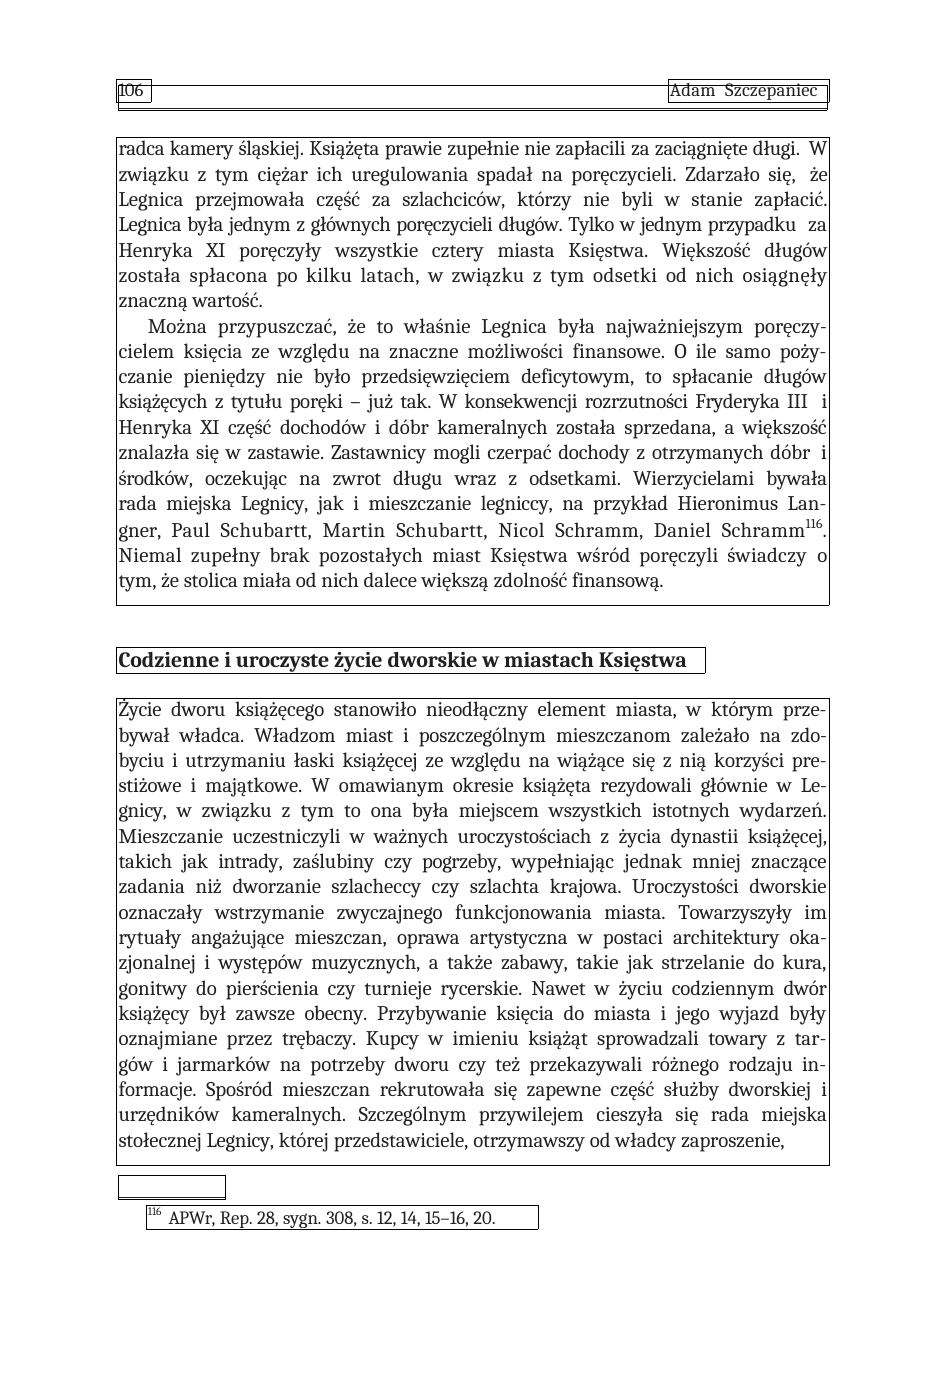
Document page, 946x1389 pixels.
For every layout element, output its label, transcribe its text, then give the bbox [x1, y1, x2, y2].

text [118, 80, 151, 85]
text Adam Szczepaniec [669, 80, 829, 101]
text radca kamery śląskiej. Książęta prawie zupełnie nie zapłacili za zaciągnięte długi. W związku z tym ciężar ich uregulowania spadał na poręczycieli. Zdarzało się, że Legnica przejmowała część za szlachciców, którzy nie byli w stanie zapłacić. Legnica była jednym z głównych poręczycieli długów. Tylko w jednym przypadku za Henryka XI poręczyły wszystkie cztery miasta Księstwa. Większość długów została spłacona po kilku latach, w związku z tym odsetki od nich osiągnęły znaczną wartość. [118, 138, 827, 313]
text Codzienne i uroczyste życie dworskie w miastach Księstwa [118, 648, 705, 672]
text Można przypuszczać, że to właśnie Legnica była najważniejszym poręczy- cielem księcia ze względu na znaczne możliwości finansowe. O ile samo poży- czanie pieniędzy nie było przedsięwzięciem deficytowym, to spłacanie długów książęcych z tytułu poręki – już tak. W konsekwencji rozrzutności Fryderyka III i Henryka XI część dochodów i dóbr kameralnych została sprzedana, a większość znalazła się w zastawie. Zastawnicy mogli czerpać dochody z otrzymanych dóbr i środków, oczekując na zwrot długu wraz z odsetkami. Wierzycielami bywała rada miejska Legnicy, jak i mieszczanie legniccy, na przykład Hieronimus Lan- gner, Paul Schubartt, Martin Schubartt, Nicol Schramm, Daniel Schramm116. Niemal zupełny brak pozostałych miast Księstwa wśród poręczyli świadczy o tym, że stolica miała od nich dalece większą zdolność finansową. [118, 314, 827, 593]
text Życie dworu książęcego stanowiło nieodłączny element miasta, w którym prze- bywał władca. Władzom miast i poszczególnym mieszczanom zależało na zdo- byciu i utrzymaniu łaski książęcej ze względu na wiążące się z nią korzyści pre- stiżowe i majątkowe. W omawianym okresie książęta rezydowali głównie w Le- gnicy, w związku z tym to ona była miejscem wszystkich istotnych wydarzeń. Mieszczanie uczestniczyli w ważnych uroczystościach z życia dynastii książęcej, takich jak intrady, zaślubiny czy pogrzeby, wypełniając jednak mniej znaczące zadania niż dworzanie szlacheccy czy szlachta krajowa. Uroczystości dworskie oznaczały wstrzymanie zwyczajnego funkcjonowania miasta. Towarzyszyły im rytuały angażujące mieszczan, oprawa artystyczna w postaci architektury oka- zjonalnej i występów muzycznych, a także zabawy, takie jak strzelanie do kura, gonitwy do pierścienia czy turnieje rycerskie. Nawet w życiu codziennym dwór książęcy był zawsze obecny. Przybywanie księcia do miasta i jego wyjazd były oznajmiane przez trębaczy. Kupcy w imieniu książąt sprowadzali towary z tar- gów i jarmarków na potrzeby dworu czy też przekazywali różnego rodzaju in- formacje. Spośród mieszczan rekrutowała się zapewne część służby dworskiej i urzędników kameralnych. Szczególnym przywilejem cieszyła się rada miejska stołecznej Legnicy, której przedstawiciele, otrzymawszy od władcy zaproszenie, [118, 699, 827, 1152]
text 106 [119, 86, 151, 101]
text 116 APWr, Rep. 28, sygn. 308, s. 12, 14, 15–16, 20. [148, 1206, 538, 1229]
